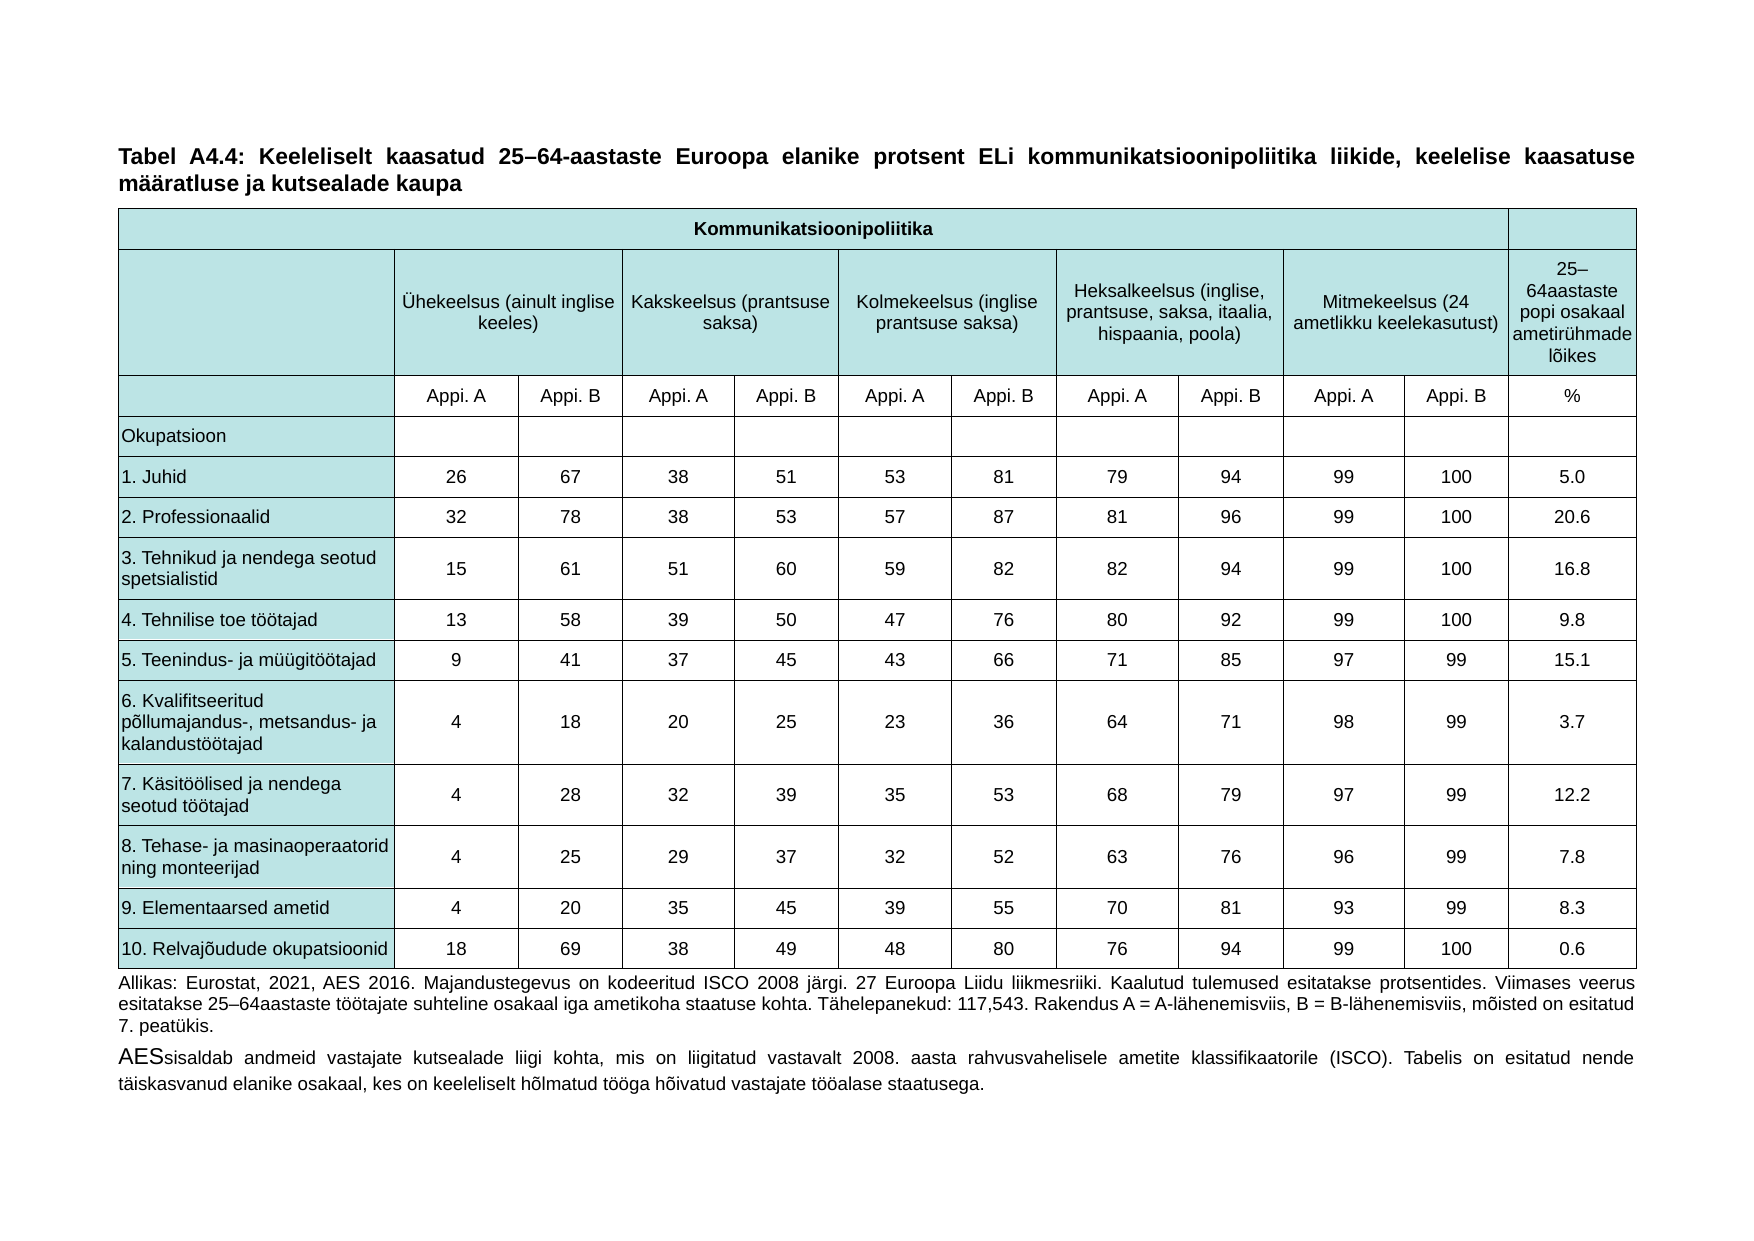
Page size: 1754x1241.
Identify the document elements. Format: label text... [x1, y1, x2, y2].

table_cell 0.6 [1509, 929, 1636, 968]
table_cell 3. Tehnikud ja nendega seotud spetsialistid [119, 538, 394, 599]
table_cell 25 [519, 826, 622, 887]
table_cell [519, 417, 622, 456]
table_cell 9. Elementaarsed ametid [119, 889, 394, 928]
table_cell 67 [519, 457, 622, 497]
table_cell Mitmekeelsus (24 ametlikku keelekasutust) [1284, 250, 1508, 375]
table_cell Appi. B [1179, 376, 1283, 416]
table_cell 5. Teenindus- ja müügitöötajad [119, 641, 394, 680]
table_cell 7. Käsitöölised ja nendega seotud töötajad [119, 765, 394, 825]
table_cell 51 [623, 538, 734, 599]
table_cell 81 [1179, 889, 1283, 928]
table_cell 87 [952, 498, 1056, 537]
table_cell 94 [1179, 457, 1283, 497]
table_cell 38 [623, 929, 734, 968]
table_cell 8.3 [1509, 889, 1636, 928]
table_cell 38 [623, 457, 734, 497]
text AESsisaldab andmeid vastajate kutsealade liigi kohta, mis on liigitatud vastavalt 2008. aasta rahvusvahelisele ametite klassifikaatorile (ISCO). Tabelis on esitatud nende täiskasvanud elanike osakaal, kes on keeleliselt hõlmatud tööga hõivatud vastajate tööalase staatusega. [118, 1043, 1636, 1095]
table_cell 45 [735, 641, 838, 680]
table_cell 32 [839, 826, 951, 887]
table_cell 32 [623, 765, 734, 825]
table_cell 76 [952, 600, 1056, 639]
table_cell 100 [1405, 538, 1508, 599]
table_cell 85 [1179, 641, 1283, 680]
table_cell 15.1 [1509, 641, 1636, 680]
table_cell 57 [839, 498, 951, 537]
table_cell 76 [1179, 826, 1283, 887]
table_cell 38 [623, 498, 734, 537]
table_cell 97 [1284, 641, 1404, 680]
table_cell 93 [1284, 889, 1404, 928]
table_cell Appi. A [839, 376, 951, 416]
table_cell 69 [519, 929, 622, 968]
table_cell Okupatsioon [119, 417, 394, 456]
table_cell 100 [1405, 498, 1508, 537]
table_cell 28 [519, 765, 622, 825]
table_cell [119, 376, 394, 416]
table_cell 100 [1405, 929, 1508, 968]
table_cell 66 [952, 641, 1056, 680]
table_cell 99 [1405, 641, 1508, 680]
table_cell 3.7 [1509, 681, 1636, 763]
table_cell 20.6 [1509, 498, 1636, 537]
table_cell 8. Tehase- ja masinaoperaatorid ning monteerijad [119, 826, 394, 887]
table_cell 20 [623, 681, 734, 763]
table_cell Appi. B [1405, 376, 1508, 416]
table_cell 82 [952, 538, 1056, 599]
text Tabel A4.4: Keeleliselt kaasatud 25–64-aastaste Euroopa elanike protsent ELi kommunikatsioonipoliitika liikide, keelelise kaasatuse määratluse ja kutsealade kaupa [118, 143, 1636, 196]
table_cell 53 [952, 765, 1056, 825]
table_cell 53 [735, 498, 838, 537]
table_cell 79 [1179, 765, 1283, 825]
table_cell [1179, 417, 1283, 456]
table_cell 20 [519, 889, 622, 928]
table_cell 35 [839, 765, 951, 825]
table_cell [1509, 417, 1636, 456]
table_cell 63 [1057, 826, 1178, 887]
table_cell 92 [1179, 600, 1283, 639]
table_cell 39 [735, 765, 838, 825]
table_header [1509, 209, 1636, 249]
table_cell 45 [735, 889, 838, 928]
table_cell Appi. A [623, 376, 734, 416]
table_cell 58 [519, 600, 622, 639]
table_cell 80 [952, 929, 1056, 968]
table_cell 79 [1057, 457, 1178, 497]
table_cell 99 [1405, 681, 1508, 763]
table_cell 96 [1179, 498, 1283, 537]
table_cell 10. Relvajõudude okupatsioonid [119, 929, 394, 968]
table_cell [395, 417, 518, 456]
table_cell 23 [839, 681, 951, 763]
table_cell 29 [623, 826, 734, 887]
table_cell [623, 417, 734, 456]
table_cell Heksalkeelsus (inglise, prantsuse, saksa, itaalia, hispaania, poola) [1057, 250, 1283, 375]
table_cell 99 [1405, 889, 1508, 928]
table_cell 99 [1284, 929, 1404, 968]
table_cell Appi. B [519, 376, 622, 416]
table_cell Kolmekeelsus (inglise prantsuse saksa) [839, 250, 1056, 375]
table_cell 15 [395, 538, 518, 599]
table_cell Appi. B [735, 376, 838, 416]
table_cell 41 [519, 641, 622, 680]
table_cell 32 [395, 498, 518, 537]
table_cell 18 [519, 681, 622, 763]
table_cell 4 [395, 826, 518, 887]
table_cell Appi. B [952, 376, 1056, 416]
table_cell 18 [395, 929, 518, 968]
table_cell 61 [519, 538, 622, 599]
table_cell 80 [1057, 600, 1178, 639]
table_cell 4 [395, 889, 518, 928]
text Allikas: Eurostat, 2021, AES 2016. Majandustegevus on kodeeritud ISCO 2008 järgi. 27 Euroopa Liidu liikmesriiki. Kaalutud tulemused esitatakse protsentides. Viimases veerus esitatakse 25–64aastaste töötajate suhteline osakaal iga ametikoha staatuse kohta. Tähelepanekud: 117,543. Rakendus A = A-lähenemisviis, B = B-lähenemisviis, mõisted on esitatud 7. peatükis. [118, 972, 1636, 1036]
table_cell [1057, 417, 1178, 456]
table_cell 100 [1405, 600, 1508, 639]
table_cell [735, 417, 838, 456]
table_cell 71 [1057, 641, 1178, 680]
table_cell 37 [735, 826, 838, 887]
table_cell 36 [952, 681, 1056, 763]
table_header Kommunikatsioonipoliitika [119, 209, 1508, 249]
table_cell 13 [395, 600, 518, 639]
table_cell 96 [1284, 826, 1404, 887]
table_cell % [1509, 376, 1636, 416]
table_cell 55 [952, 889, 1056, 928]
table_cell 70 [1057, 889, 1178, 928]
table_cell [952, 417, 1056, 456]
table_cell 99 [1284, 498, 1404, 537]
table_cell 4. Tehnilise toe töötajad [119, 600, 394, 639]
table_cell [1284, 417, 1404, 456]
table_cell 99 [1284, 457, 1404, 497]
table_cell 78 [519, 498, 622, 537]
table_cell 35 [623, 889, 734, 928]
table_cell 51 [735, 457, 838, 497]
table_cell 12.2 [1509, 765, 1636, 825]
table_cell 4 [395, 765, 518, 825]
table_cell 100 [1405, 457, 1508, 497]
table_cell 7.8 [1509, 826, 1636, 887]
table_cell 99 [1284, 538, 1404, 599]
table_cell 68 [1057, 765, 1178, 825]
table_cell 1. Juhid [119, 457, 394, 497]
table_cell 81 [952, 457, 1056, 497]
table_cell 98 [1284, 681, 1404, 763]
table_cell 39 [839, 889, 951, 928]
table_cell 9 [395, 641, 518, 680]
table_cell 2. Professionaalid [119, 498, 394, 537]
table_cell 25 [735, 681, 838, 763]
table_cell 76 [1057, 929, 1178, 968]
table_cell 9.8 [1509, 600, 1636, 639]
table_cell 97 [1284, 765, 1404, 825]
table_cell Appi. A [395, 376, 518, 416]
table_cell Appi. A [1284, 376, 1404, 416]
table_cell 59 [839, 538, 951, 599]
table_cell 26 [395, 457, 518, 497]
table_cell [119, 250, 394, 375]
table_cell 48 [839, 929, 951, 968]
table_cell 39 [623, 600, 734, 639]
table_cell 37 [623, 641, 734, 680]
table_cell 99 [1405, 765, 1508, 825]
table_cell 52 [952, 826, 1056, 887]
table_cell Ühekeelsus (ainult inglise keeles) [395, 250, 622, 375]
table_cell 4 [395, 681, 518, 763]
table_cell Appi. A [1057, 376, 1178, 416]
table_cell 43 [839, 641, 951, 680]
table_cell 50 [735, 600, 838, 639]
table_cell 25–64aastaste popi osakaal ametirühmade lõikes [1509, 250, 1636, 375]
table_cell 94 [1179, 538, 1283, 599]
table_cell Kakskeelsus (prantsuse saksa) [623, 250, 838, 375]
table_cell [839, 417, 951, 456]
table_cell 53 [839, 457, 951, 497]
table_cell [1405, 417, 1508, 456]
table_cell 94 [1179, 929, 1283, 968]
table_cell 99 [1284, 600, 1404, 639]
table_cell 82 [1057, 538, 1178, 599]
table_cell 49 [735, 929, 838, 968]
table_cell 64 [1057, 681, 1178, 763]
table_cell 60 [735, 538, 838, 599]
table_cell 81 [1057, 498, 1178, 537]
table_cell 6. Kvalifitseeritud põllumajandus-, metsandus- ja kalandustöötajad [119, 681, 394, 763]
table_cell 16.8 [1509, 538, 1636, 599]
table_cell 99 [1405, 826, 1508, 887]
table_cell 71 [1179, 681, 1283, 763]
table_cell 47 [839, 600, 951, 639]
table_cell 5.0 [1509, 457, 1636, 497]
